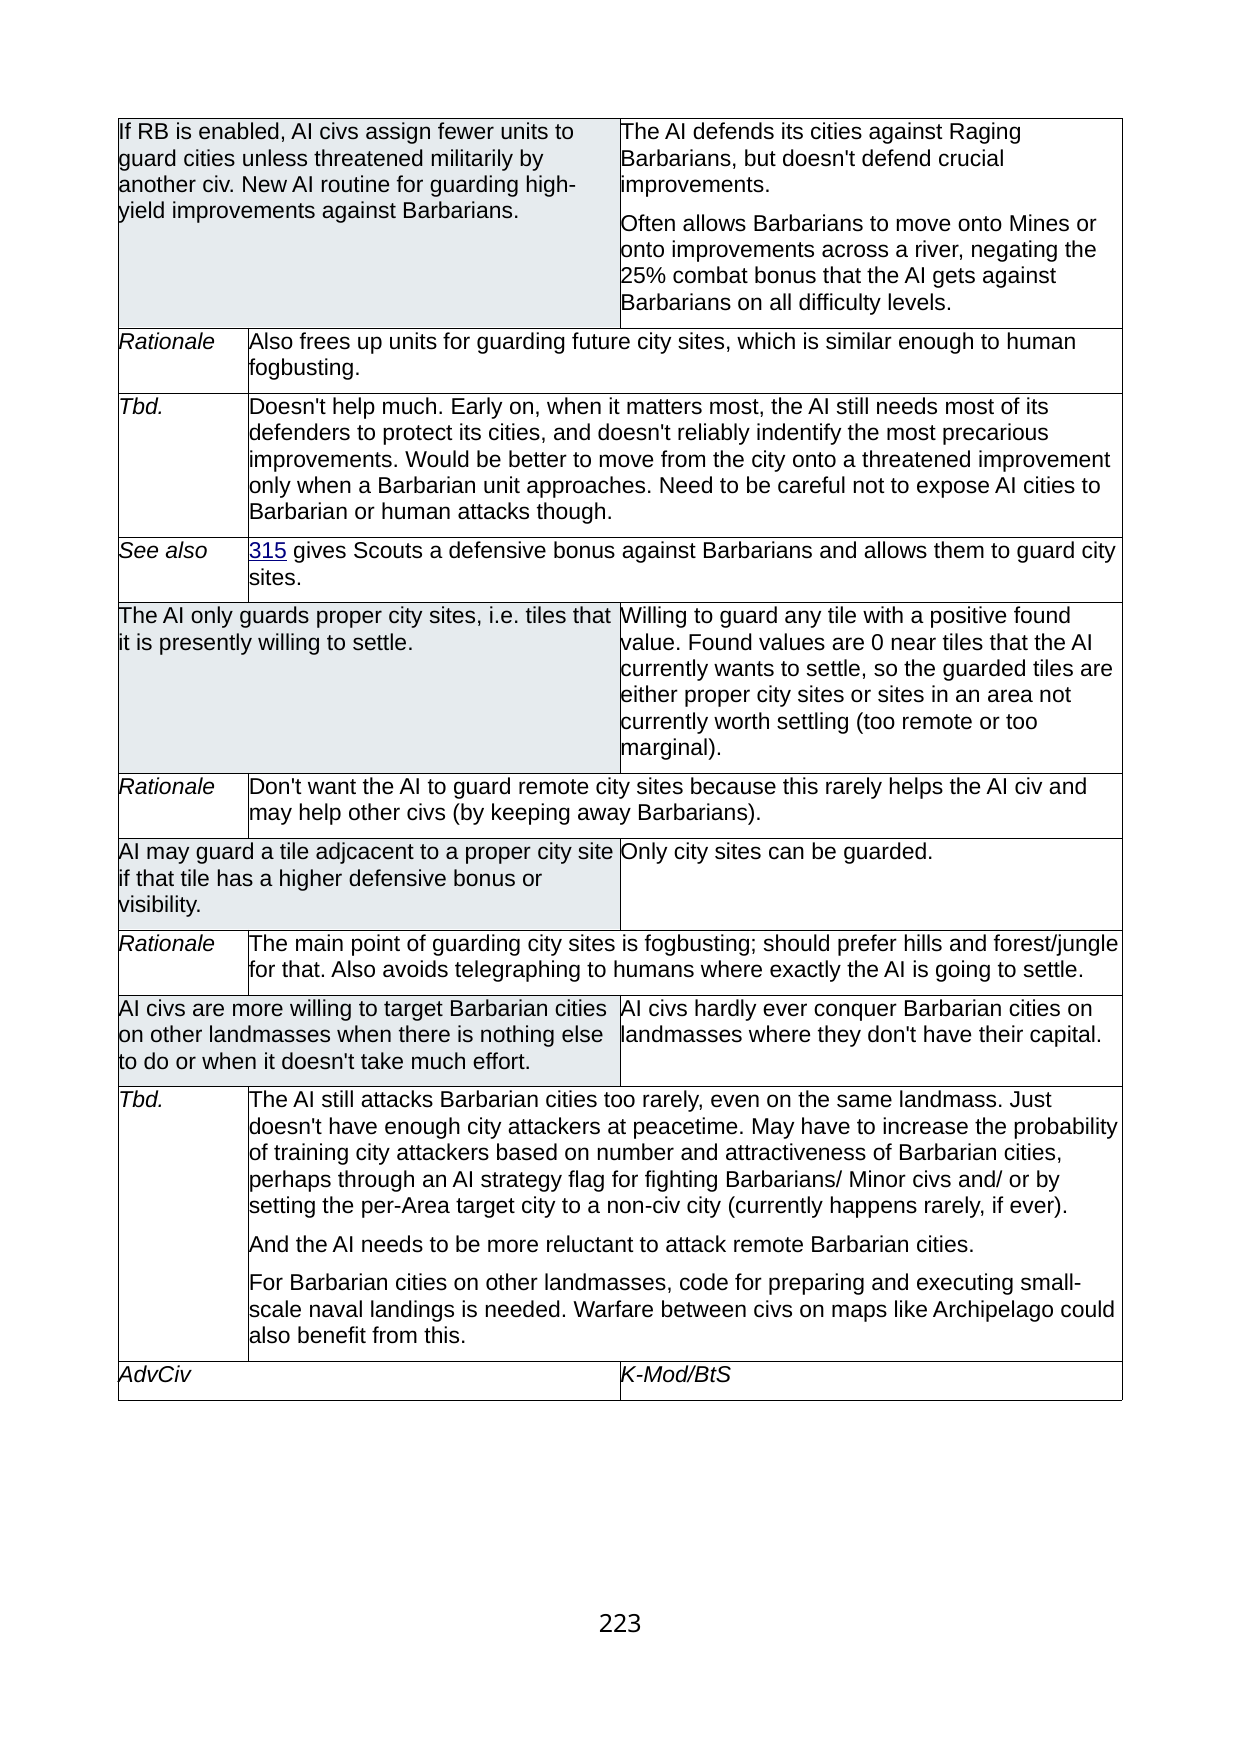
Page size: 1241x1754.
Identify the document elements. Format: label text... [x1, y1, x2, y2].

table_cell AdvCiv [119, 1362, 620, 1400]
table_cell AI civs hardly ever conquer Barbarian cities on landmasses where they don't have their capital. [621, 996, 1122, 1086]
table_cell The AI only guards proper city sites, i.e. tiles that it is presently willing to settle. [119, 603, 620, 773]
table_cell Tbd. [119, 394, 248, 537]
table_cell Only city sites can be guarded. [621, 839, 1122, 929]
table_cell Doesn't help much. Early on, when it matters most, the AI still needs most of its defenders to protect its cities, and doesn't reliably indentify the most precarious improvements. Would be better to move from the city onto a threatened improvement only when a Barbarian unit approaches. Need to be careful not to expose AI cities to Barbarian or human attacks though. [249, 394, 1122, 537]
table_cell K-Mod/BtS [621, 1362, 1122, 1400]
table_cell Rationale [119, 931, 248, 995]
table_cell If RB is enabled, AI civs assign fewer units to guard cities unless threatened militarily by another civ. New AI routine for guarding high-yield improvements against Barbarians. [119, 119, 620, 327]
table_cell Also frees up units for guarding future city sites, which is similar enough to human fogbusting. [249, 329, 1122, 393]
table_cell Rationale [119, 329, 248, 393]
table_cell The main point of guarding city sites is fogbusting; should prefer hills and forest/jungle for that. Also avoids telegraphing to humans where exactly the AI is going to settle. [249, 931, 1122, 995]
table_cell Willing to guard any tile with a positive found value. Found values are 0 near tiles that the AI currently wants to settle, so the guarded tiles are either proper city sites or sites in an area not currently worth settling (too remote or too marginal). [621, 603, 1122, 773]
table_cell Tbd. [119, 1087, 248, 1361]
table_cell The AI still attacks Barbarian cities too rarely, even on the same landmass. Just doesn't have enough city attackers at peacetime. May have to increase the probability of training city attackers based on number and attractiveness of Barbarian cities, perhaps through an AI strategy flag for fighting Barbarians/ Minor civs and/ or by setting the per-Area target city to a non-civ city (currently happens rarely, if ever). And the AI needs to be more reluctant to attack remote Barbarian cities. For Barbarian cities on other landmasses, code for preparing and executing small-scale naval landings is needed. Warfare between civs on maps like Archipelago could also benefit from this. [249, 1087, 1122, 1361]
table_cell AI civs are more willing to target Barbarian cities on other landmasses when there is nothing else to do or when it doesn't take much effort. [119, 996, 620, 1086]
table_cell AI may guard a tile adjcacent to a proper city site if that tile has a higher defensive bonus or visibility. [119, 839, 620, 929]
table_cell The AI defends its cities against Raging Barbarians, but doesn't defend crucial improvements. Often allows Barbarians to move onto Mines or onto improvements across a river, negating the 25% combat bonus that the AI gets against Barbarians on all difficulty levels. [621, 119, 1122, 327]
table_cell See also [119, 538, 248, 602]
table_cell 315 gives Scouts a defensive bonus against Barbarians and allows them to guard city sites. [249, 538, 1122, 602]
table_cell Rationale [119, 774, 248, 838]
table_cell Don't want the AI to guard remote city sites because this rarely helps the AI civ and may help other civs (by keeping away Barbarians). [249, 774, 1122, 838]
